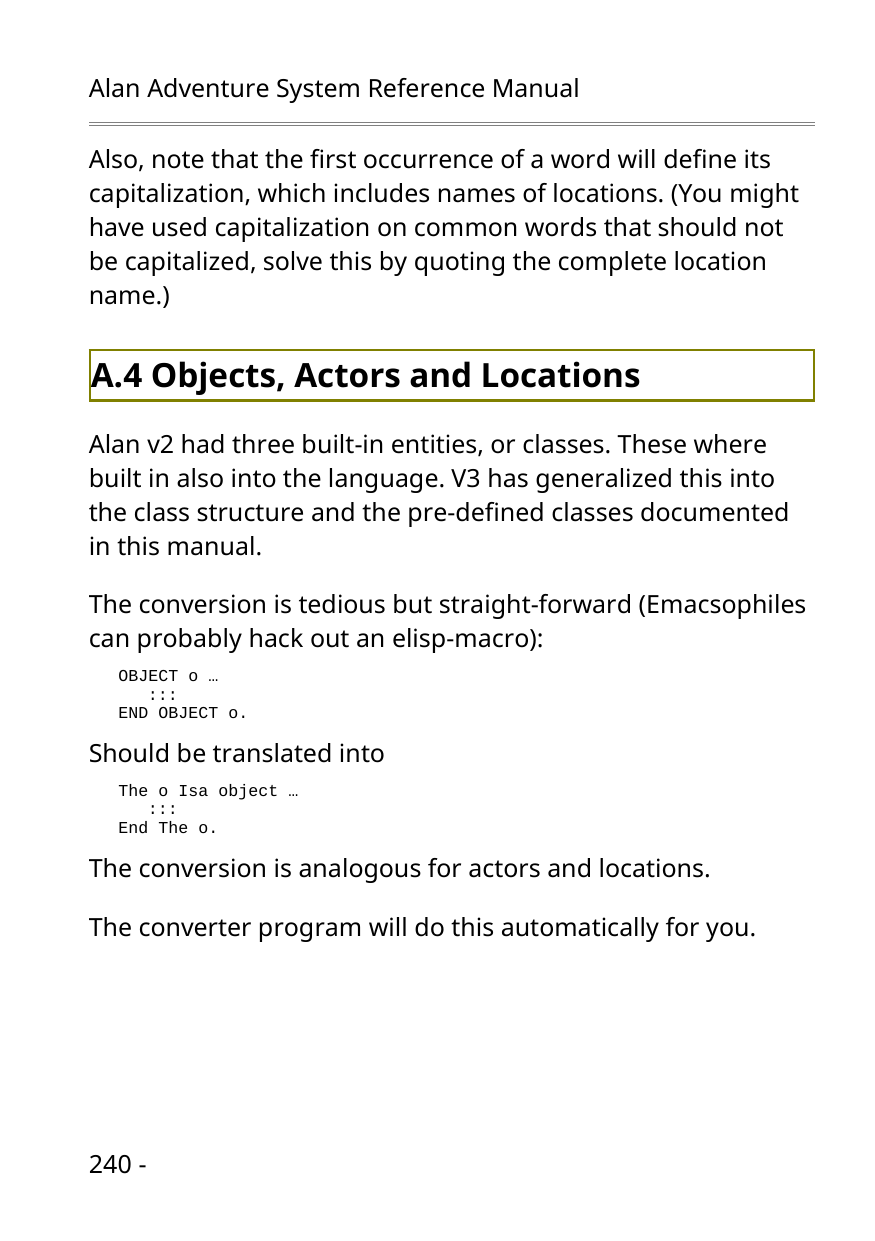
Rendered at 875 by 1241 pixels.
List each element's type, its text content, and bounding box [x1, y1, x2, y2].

text The conversion is analogous for actors and locations. [88, 851, 815, 884]
text The o Isa object … ::: End The o. [118, 782, 815, 838]
text Also, note that the first occurrence of a word will define its capitalization, which includes names of locations. (You might have used capitalization on common words that should not be capitalized, solve this by quoting the complete location name.) [88, 142, 815, 312]
text The converter program will do this automatically for you. [88, 909, 815, 943]
text The conversion is tedious but straight-forward (Emacsophiles can probably hack out an elisp-macro): [88, 587, 815, 655]
subtitle Objects, Actors and Locations [91, 351, 813, 399]
text OBJECT o … ::: END OBJECT o. [118, 668, 815, 723]
text Alan v2 had three built-in entities, or classes. These where built in also into the language. V3 has generalized this into the class structure and the pre-defined classes documented in this manual. [88, 427, 815, 562]
text Should be translated into [88, 736, 815, 770]
